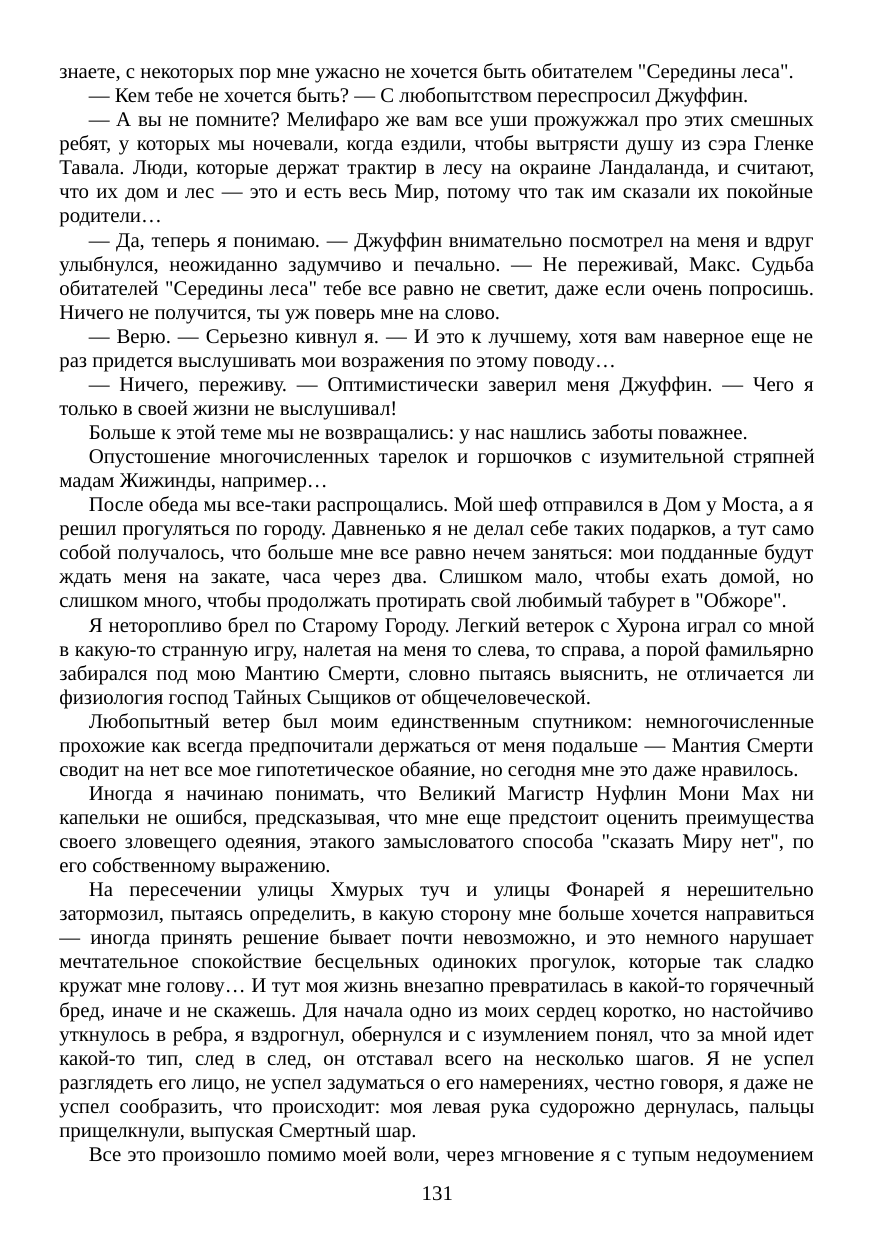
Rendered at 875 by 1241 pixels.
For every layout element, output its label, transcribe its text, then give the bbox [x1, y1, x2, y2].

text — А вы не помните? Мелифаро же вам все уши прожужжал про этих смешных ребят, у которых мы ночевали, когда ездили, чтобы вытрясти душу из сэра Гленке Тавала. Люди, которые держат трактир в лесу на окраине Ландаланда, и считают, что их дом и лес — это и есть весь Мир, потому что так им сказали их покойные родители… [59, 107, 815, 227]
text — Кем тебе не хочется быть? — С любопытством переспросил Джуффин. [59, 83, 815, 107]
text — Верю. — Серьезно кивнул я. — И это к лучшему, хотя вам наверное еще не раз придется выслушивать мои возражения по этому поводу… [59, 324, 815, 372]
text После обеда мы все-таки распрощались. Мой шеф отправился в Дом у Моста, а я решил прогуляться по городу. Давненько я не делал себе таких подарков, а тут само собой получалось, что больше мне все равно нечем заняться: мои подданные будут ждать меня на закате, часа через два. Слишком мало, чтобы ехать домой, но слишком много, чтобы продолжать протирать свой любимый табурет в "Обжоре". [59, 492, 815, 612]
text На пересечении улицы Хмурых туч и улицы Фонарей я нерешительно затормозил, пытаясь определить, в какую сторону мне больше хочется направиться — иногда принять решение бывает почти невозможно, и это немного нарушает мечтательное спокойствие бесцельных одиноких прогулок, которые так сладко кружат мне голову… И тут моя жизнь внезапно превратилась в какой-то горячечный бред, иначе и не скажешь. Для начала одно из моих сердец коротко, но настойчиво уткнулось в ребра, я вздрогнул, обернулся и с изумлением понял, что за мной идет какой-то тип, след в след, он отставал всего на несколько шагов. Я не успел разглядеть его лицо, не успел задуматься о его намерениях, честно говоря, я даже не успел сообразить, что происходит: моя левая рука судорожно дернулась, пальцы прищелкнули, выпуская Смертный шар. [59, 877, 815, 1142]
text Все это произошло помимо моей воли, через мгновение я с тупым недоумением [59, 1142, 815, 1166]
text Иногда я начинаю понимать, что Великий Магистр Нуфлин Мони Мах ни капельки не ошибся, предсказывая, что мне еще предстоит оценить преимущества своего зловещего одеяния, этакого замысловатого способа "сказать Миру нет", по его собственному выражению. [59, 781, 815, 877]
text Любопытный ветер был моим единственным спутником: немногочисленные прохожие как всегда предпочитали держаться от меня подальше — Мантия Смерти сводит на нет все мое гипотетическое обаяние, но сегодня мне это даже нравилось. [59, 709, 815, 781]
text Больше к этой теме мы не возвращались: у нас нашлись заботы поважнее. [59, 420, 815, 444]
text — Ничего, переживу. — Оптимистически заверил меня Джуффин. — Чего я только в своей жизни не выслушивал! [59, 372, 815, 420]
text Я неторопливо брел по Старому Городу. Легкий ветерок с Хурона играл со мной в какую-то странную игру, налетая на меня то слева, то справа, а порой фамильярно забирался под мою Мантию Смерти, словно пытаясь выяснить, не отличается ли физиология господ Тайных Сыщиков от общечеловеческой. [59, 612, 815, 709]
text — Да, теперь я понимаю. — Джуффин внимательно посмотрел на меня и вдруг улыбнулся, неожиданно задумчиво и печально. — Не переживай, Макс. Судьба обитателей "Середины леса" тебе все равно не светит, даже если очень попросишь. Ничего не получится, ты уж поверь мне на слово. [59, 227, 815, 324]
text знаете, с некоторых пор мне ужасно не хочется быть обитателем "Середины леса". [59, 59, 815, 83]
text Опустошение многочисленных тарелок и горшочков с изумительной стряпней мадам Жижинды, например… [59, 444, 815, 492]
